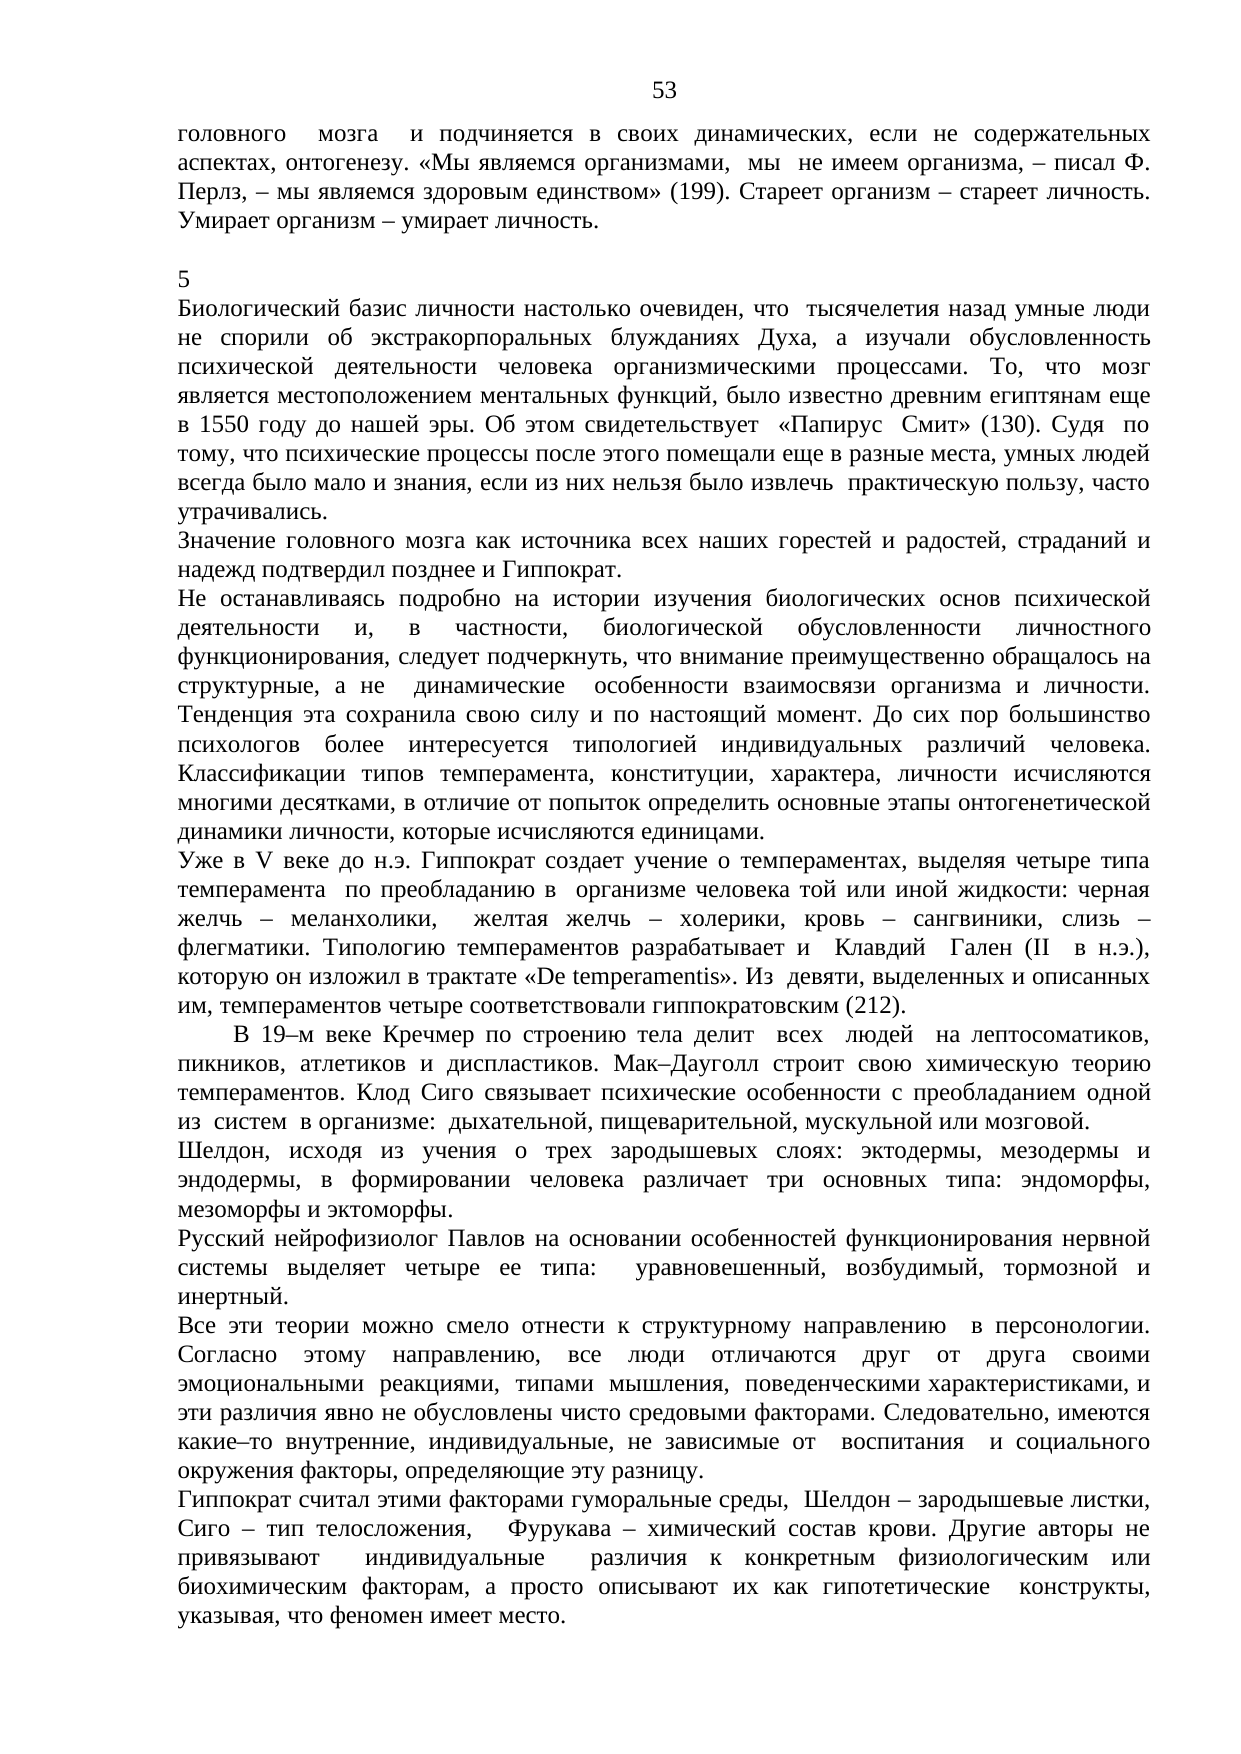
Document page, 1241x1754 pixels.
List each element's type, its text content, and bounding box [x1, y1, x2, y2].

text В 19–м веке Кречмер по строению тела делит всех людей на лептосоматиков, пикников, атлетиков и диспластиков. Мак–Дауголл строит свою химическую теорию темпераментов. Клод Сиго связывает психические особенности с преобладанием одной из систем в организме: дыхательной, пищеварительной, мускульной или мозговой. [177, 1019, 1152, 1135]
text Русский нейрофизиолог Павлов на основании особенностей функционирования нервной системы выделяет четыре ее типа: уравновешенный, возбудимый, тормозной и инертный. [177, 1222, 1152, 1310]
text Уже в V веке до н.э. Гиппократ создает учение о темпераментах, выделяя четыре типа темперамента по преобладанию в организме человека той или иной жидкости: черная желчь – меланхолики, желтая желчь – холерики, кровь – сангвиники, слизь – флегматики. Типологию темпераментов разрабатывает и Клавдий Гален (II в н.э.), которую он изложил в трактате «De temperamentis». Из девяти, выделенных и описанных им, темпераментов четыре соответствовали гиппократовским (212). [177, 845, 1152, 1019]
text Не останавливаясь подробно на истории изучения биологических основ психической деятельности и, в частности, биологической обусловленности личностного функционирования, следует подчеркнуть, что внимание преимущественно обращалось на структурные, а не динамические особенности взаимосвязи организма и личности. Тенденция эта сохранила свою силу и по настоящий момент. До сих пор большинство психологов более интересуется типологией индивидуальных различий человека. Классификации типов темперамента, конституции, характера, личности исчисляются многими десятками, в отличие от попыток определить основные этапы онтогенетической динамики личности, которые исчисляются единицами. [177, 583, 1152, 845]
text Биологический базис личности настолько очевиден, что тысячелетия назад умные люди не спорили об экстракорпоральных блужданиях Духа, а изучали обусловленность психической деятельности человека организмическими процессами. То, что мозг является местоположением ментальных функций, было известно древним египтянам еще в 1550 году до нашей эры. Об этом свидетельствует «Папирус Смит» (130). Судя по тому, что психические процессы после этого помещали еще в разные места, умных людей всегда было мало и знания, если из них нельзя было извлечь практическую пользу, часто утрачивались. [177, 292, 1152, 525]
text 5 [177, 263, 1152, 292]
text Гиппократ считал этими факторами гуморальные среды, Шелдон – зародышевые листки, Сиго – тип телосложения, Фурукава – химический состав крови. Другие авторы не привязывают индивидуальные различия к конкретным физиологическим или биохимическим факторам, а просто описывают их как гипотетические конструкты, указывая, что феномен имеет место. [177, 1484, 1152, 1629]
text Все эти теории можно смело отнести к структурному направлению в персонологии. Согласно этому направлению, все люди отличаются друг от друга своими эмоциональными реакциями, типами мышления, поведенческими характеристиками, и эти различия явно не обусловлены чисто средовыми факторами. Следовательно, имеются какие–то внутренние, индивидуальные, не зависимые от воспитания и социального окружения факторы, определяющие эту разницу. [177, 1310, 1152, 1484]
text Шелдон, исходя из учения о трех зародышевых слоях: эктодермы, мезодермы и эндодермы, в формировании человека различает три основных типа: эндоморфы, мезоморфы и эктоморфы. [177, 1135, 1152, 1222]
text головного мозга и подчиняется в своих динамических, если не содержательных аспектах, онтогенезу. «Мы являемся организмами, мы не имеем организма, – писал Ф. Перлз, – мы являемся здоровым единством» (199). Стареет организм – стареет личность. Умирает организм – умирает личность. [177, 118, 1152, 234]
text Значение головного мозга как источника всех наших горестей и радостей, страданий и надежд подтвердил позднее и Гиппократ. [177, 525, 1152, 583]
